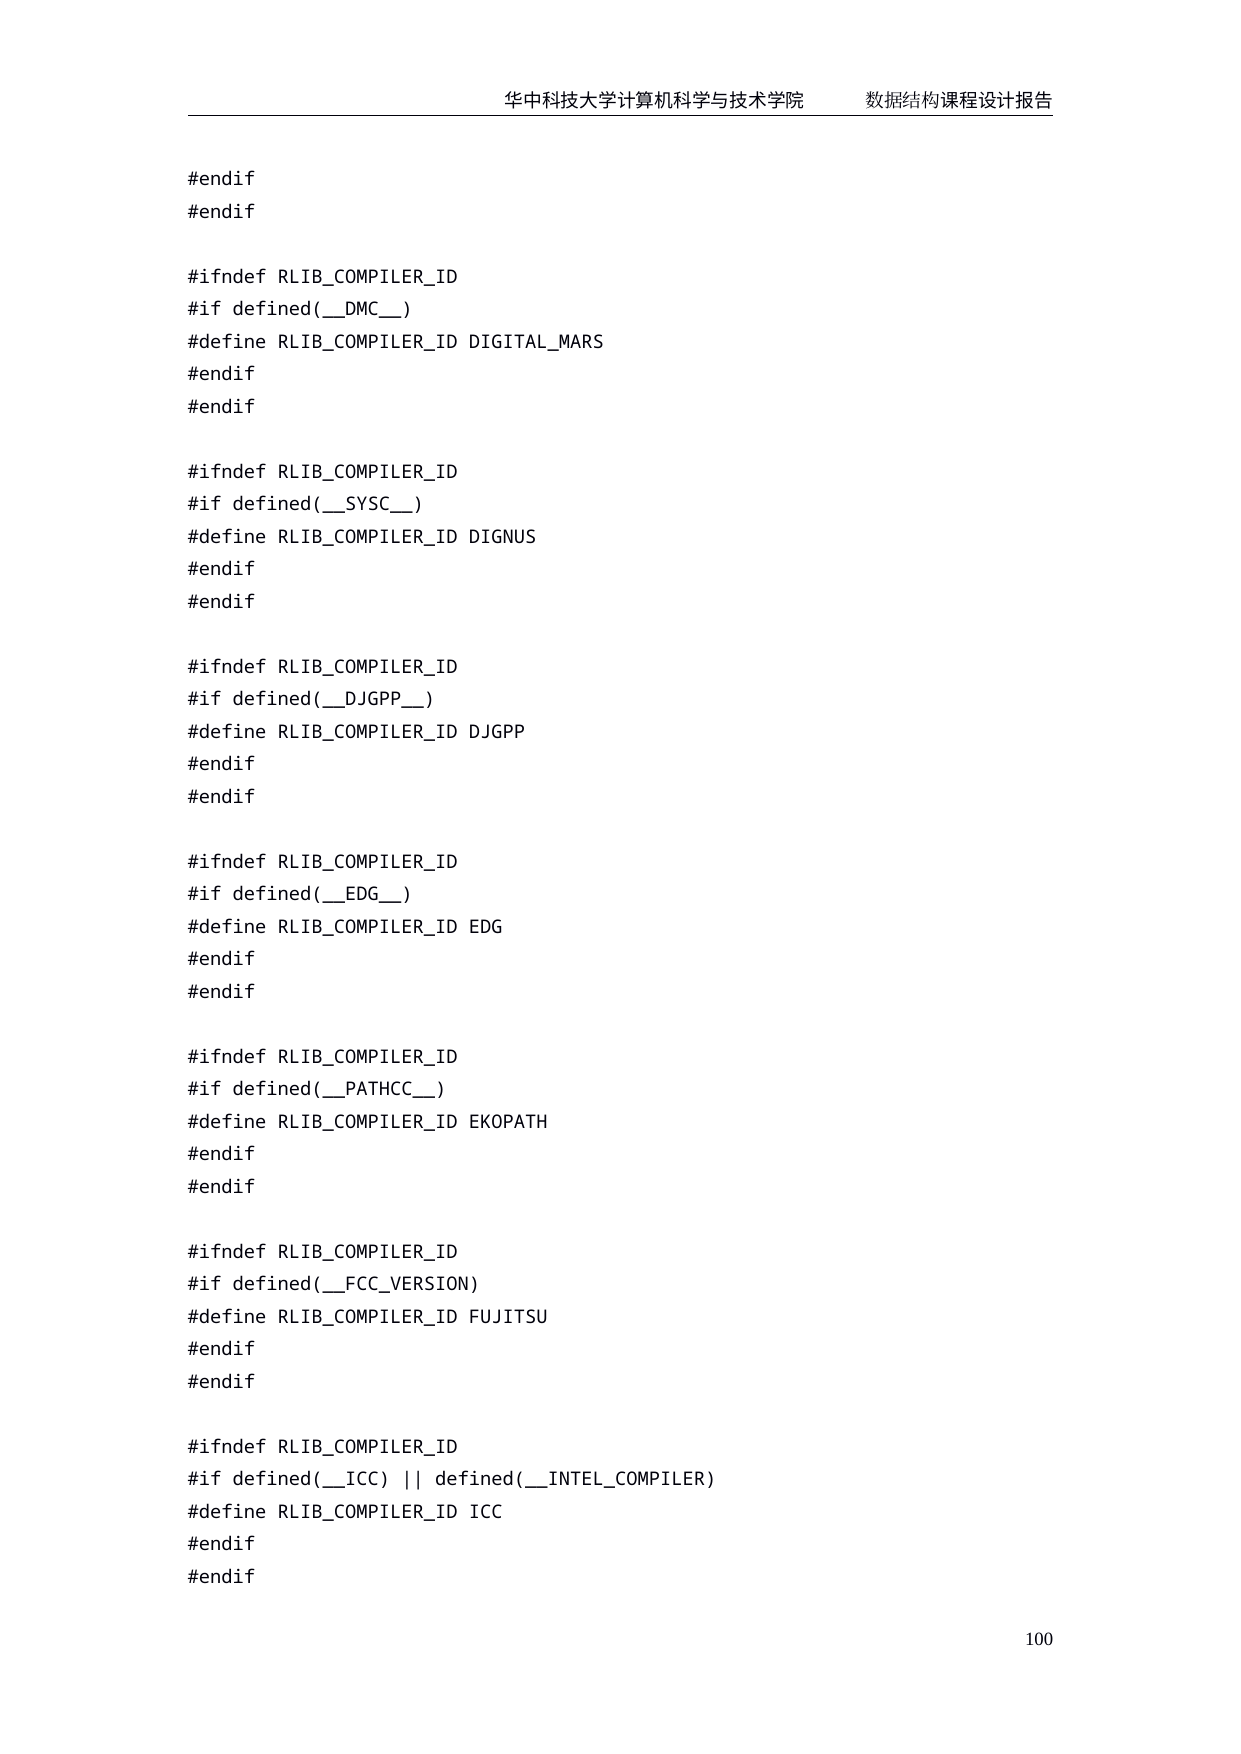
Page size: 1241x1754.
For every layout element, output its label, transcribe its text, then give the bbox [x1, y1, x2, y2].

text #ifndef RLIB_COMPILER_ID [187, 1429, 1053, 1462]
text #define RLIB_COMPILER_ID FUJITSU [187, 1299, 1053, 1332]
text #define RLIB_COMPILER_ID ICC [187, 1494, 1053, 1527]
text #if defined(__ICC) || defined(__INTEL_COMPILER) [187, 1462, 1053, 1494]
text #if defined(__EDG__) [187, 877, 1053, 909]
text #endif [187, 389, 1053, 422]
text #ifndef RLIB_COMPILER_ID [187, 1039, 1053, 1072]
text #ifndef RLIB_COMPILER_ID [187, 844, 1053, 877]
text #endif [187, 1169, 1053, 1202]
text #endif [187, 584, 1053, 617]
text #if defined(__SYSC__) [187, 487, 1053, 519]
text #endif [187, 1332, 1053, 1364]
text #define RLIB_COMPILER_ID EDG [187, 909, 1053, 942]
text #endif [187, 1137, 1053, 1169]
text #endif [187, 194, 1053, 227]
text #if defined(__DMC__) [187, 292, 1053, 324]
text #endif [187, 1559, 1053, 1592]
text #if defined(__DJGPP__) [187, 682, 1053, 714]
text #ifndef RLIB_COMPILER_ID [187, 454, 1053, 487]
text #if defined(__FCC_VERSION) [187, 1267, 1053, 1299]
text #ifndef RLIB_COMPILER_ID [187, 649, 1053, 682]
text #define RLIB_COMPILER_ID DIGITAL_MARS [187, 324, 1053, 357]
text #endif [187, 974, 1053, 1007]
text #endif [187, 747, 1053, 779]
text #ifndef RLIB_COMPILER_ID [187, 1234, 1053, 1267]
text #endif [187, 779, 1053, 812]
text #define RLIB_COMPILER_ID DIGNUS [187, 519, 1053, 552]
text #ifndef RLIB_COMPILER_ID [187, 259, 1053, 292]
text #if defined(__PATHCC__) [187, 1072, 1053, 1104]
text #endif [187, 942, 1053, 974]
text #define RLIB_COMPILER_ID DJGPP [187, 714, 1053, 747]
text #endif [187, 552, 1053, 584]
text #endif [187, 1364, 1053, 1397]
text #endif [187, 1527, 1053, 1559]
text #define RLIB_COMPILER_ID EKOPATH [187, 1104, 1053, 1137]
text #endif [187, 357, 1053, 389]
text #endif [187, 162, 1053, 194]
